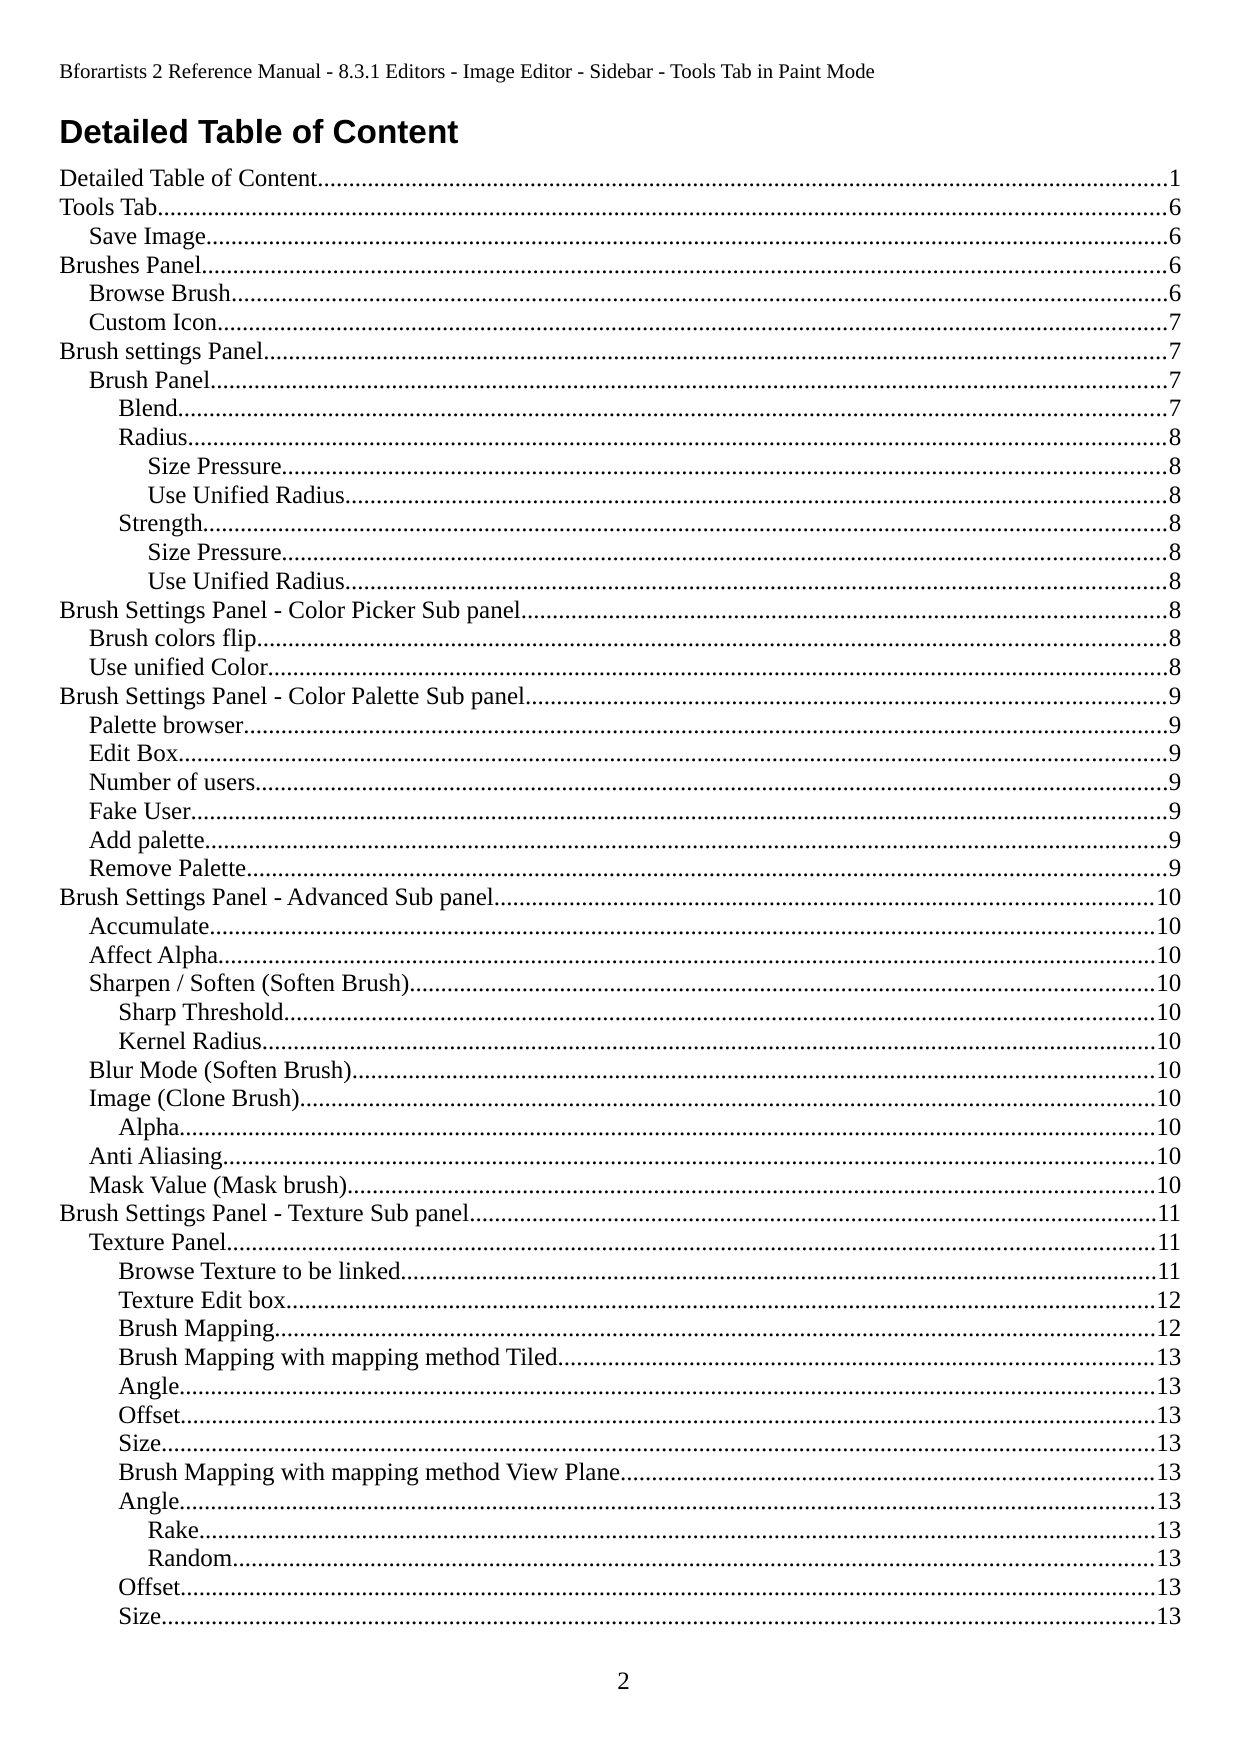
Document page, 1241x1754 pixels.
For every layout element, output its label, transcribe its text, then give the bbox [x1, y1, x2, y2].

text Blend 7 [118, 393, 1181, 422]
text Brush settings Panel 7 [59, 336, 1181, 365]
text Size 13 [118, 1601, 1181, 1630]
text Use Unified Radius 8 [147, 566, 1181, 595]
text Random 13 [147, 1543, 1181, 1572]
text Tools Tab 6 [59, 192, 1181, 221]
text Angle 13 [118, 1486, 1181, 1515]
text Detailed Table of Content 1 [59, 163, 1181, 192]
text Brush Mapping 12 [118, 1313, 1181, 1342]
text Sharpen / Soften (Soften Brush) 10 [88, 968, 1181, 997]
text Browse Texture to be linked 11 [118, 1256, 1181, 1285]
text Save Image 6 [88, 221, 1181, 250]
text Affect Alpha 10 [88, 940, 1181, 968]
text Texture Panel 11 [88, 1227, 1181, 1256]
text Use Unified Radius 8 [147, 480, 1181, 508]
text Brush Mapping with mapping method Tiled 13 [118, 1342, 1181, 1371]
text Kernel Radius 10 [118, 1026, 1181, 1055]
text Sharp Threshold 10 [118, 997, 1181, 1026]
text Brush Mapping with mapping method View Plane 13 [118, 1457, 1181, 1486]
text Custom Icon 7 [88, 307, 1181, 336]
text Rake 13 [147, 1515, 1181, 1543]
text Brush Settings Panel - Advanced Sub panel 10 [59, 882, 1181, 911]
text Size Pressure 8 [147, 451, 1181, 480]
text Offset 13 [118, 1400, 1181, 1428]
text Offset 13 [118, 1572, 1181, 1601]
text Number of users 9 [88, 767, 1181, 796]
text Size Pressure 8 [147, 537, 1181, 566]
text Texture Edit box 12 [118, 1285, 1181, 1313]
text Brush Panel 7 [88, 365, 1181, 393]
text Add palette 9 [88, 825, 1181, 853]
text Fake User 9 [88, 796, 1181, 825]
text Strength 8 [118, 508, 1181, 537]
text Radius 8 [118, 422, 1181, 451]
text Brush colors flip 8 [88, 623, 1181, 652]
text Angle 13 [118, 1371, 1181, 1400]
text Brushes Panel 6 [59, 250, 1181, 278]
text Mask Value (Mask brush) 10 [88, 1170, 1181, 1198]
text Size 13 [118, 1428, 1181, 1457]
text Accumulate 10 [88, 911, 1181, 940]
text Use unified Color 8 [88, 652, 1181, 681]
text Remove Palette 9 [88, 853, 1181, 882]
text Image (Clone Brush) 10 [88, 1083, 1181, 1112]
text Browse Brush 6 [88, 278, 1181, 307]
text Brush Settings Panel - Color Picker Sub panel 8 [59, 595, 1181, 623]
text Edit Box 9 [88, 738, 1181, 767]
text Palette browser 9 [88, 710, 1181, 738]
text Anti Aliasing 10 [88, 1141, 1181, 1170]
text Blur Mode (Soften Brush) 10 [88, 1055, 1181, 1083]
text Brush Settings Panel - Color Palette Sub panel 9 [59, 681, 1181, 710]
text Brush Settings Panel - Texture Sub panel 11 [59, 1198, 1181, 1227]
text Alpha 10 [118, 1112, 1181, 1141]
subtitle Detailed Table of Content [59, 113, 1181, 151]
